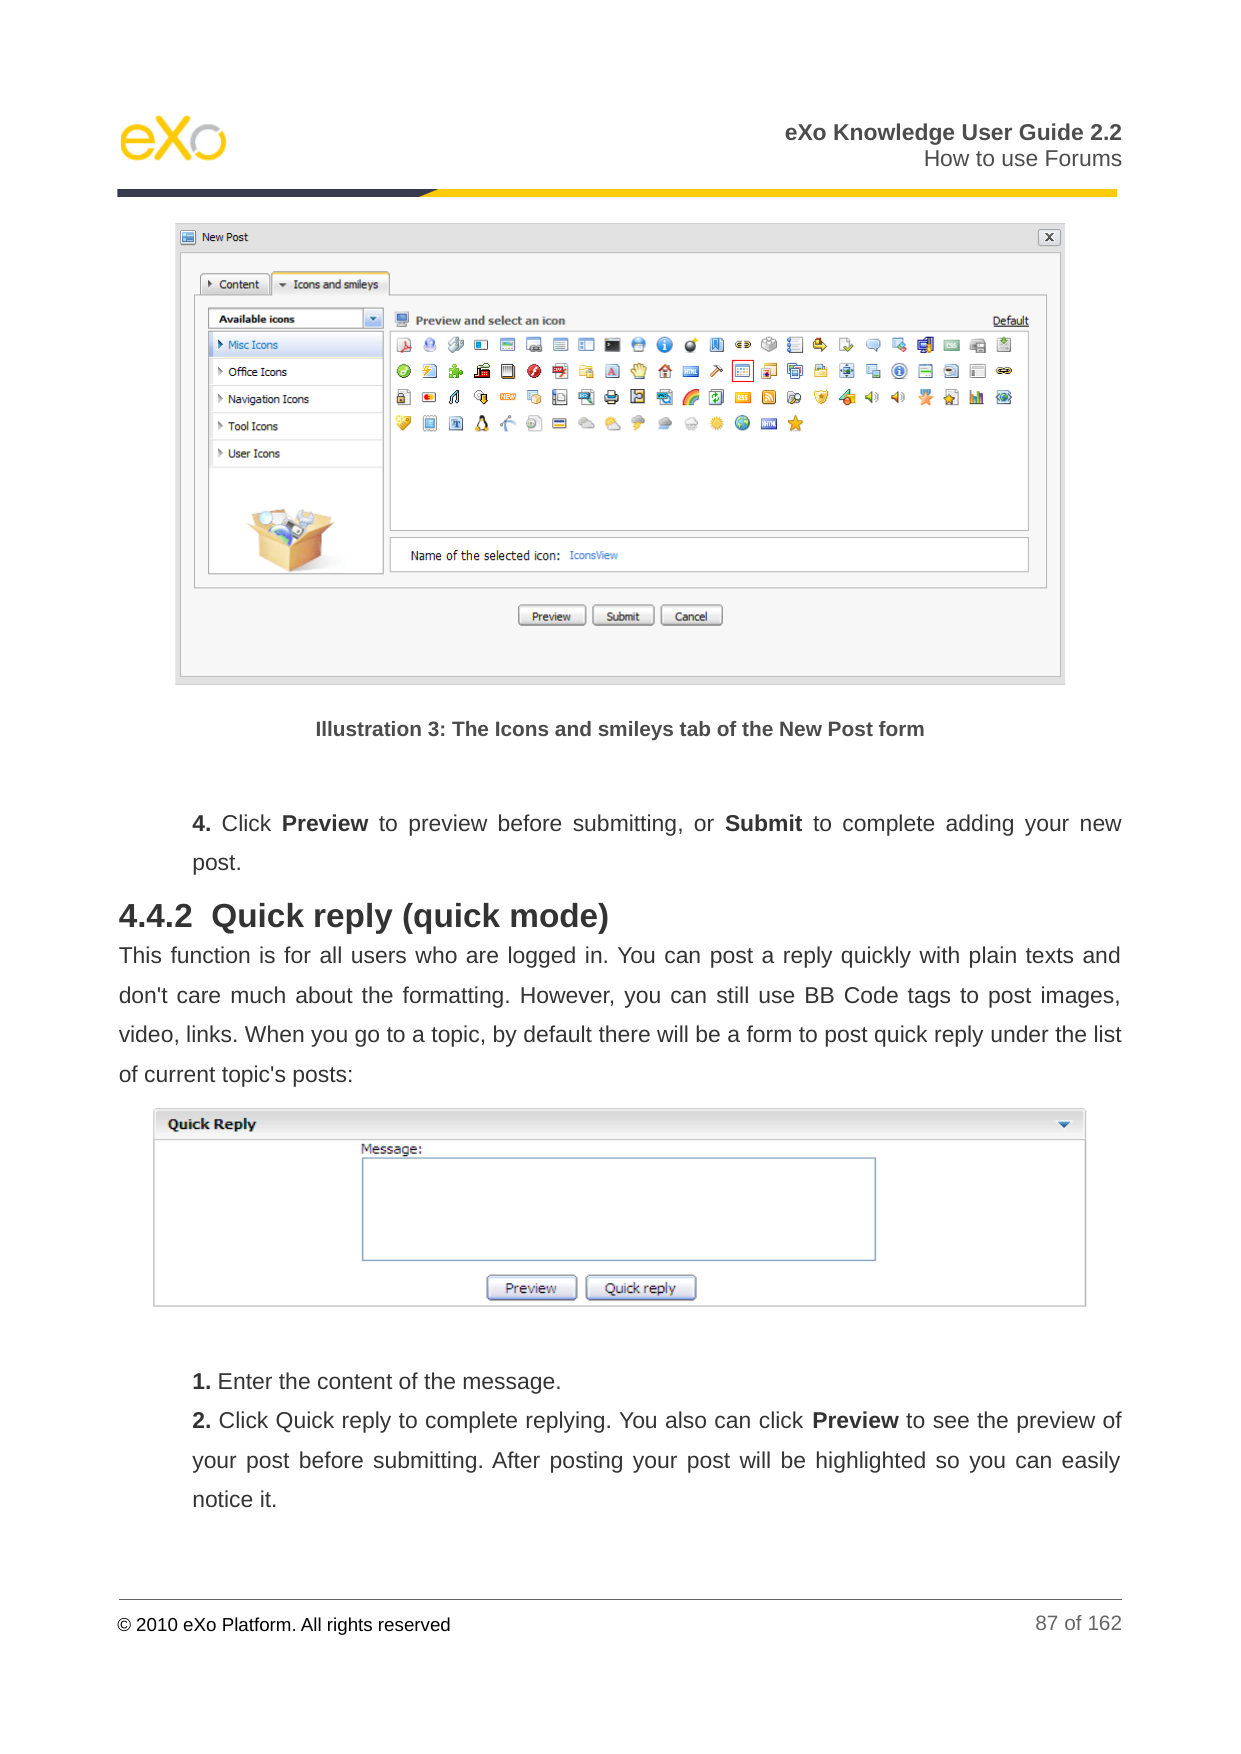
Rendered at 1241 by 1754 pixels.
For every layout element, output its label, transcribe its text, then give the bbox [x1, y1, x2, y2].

list 4. Click Preview to preview before submitting, or Submit to complete adding your new post. [154, 810, 1122, 876]
picture [175, 223, 1065, 685]
picture [117, 189, 1118, 197]
picture [152, 1107, 1089, 1308]
list 1. Enter the content of the message. [154, 1368, 1122, 1394]
subtitle Quick reply (quick mode) [118, 896, 1122, 935]
list 2. Click Quick reply to complete replying. You also can click Preview to see the preview of your post before submitting. After posting your post will be highlighted so you can easily notice it. [154, 1407, 1122, 1512]
text This function is for all users who are logged in. You can post a reply quickly with plain texts and don't care much about the formatting. However, you can still use BB Code tags to post images, video, links. When you go to a topic, by default there will be a form to post quick reply under the list of current topic's posts: [118, 942, 1122, 1087]
list Illustration 3: The Icons and smileys tab of the New Post form [152, 685, 1088, 740]
picture [120, 115, 227, 161]
